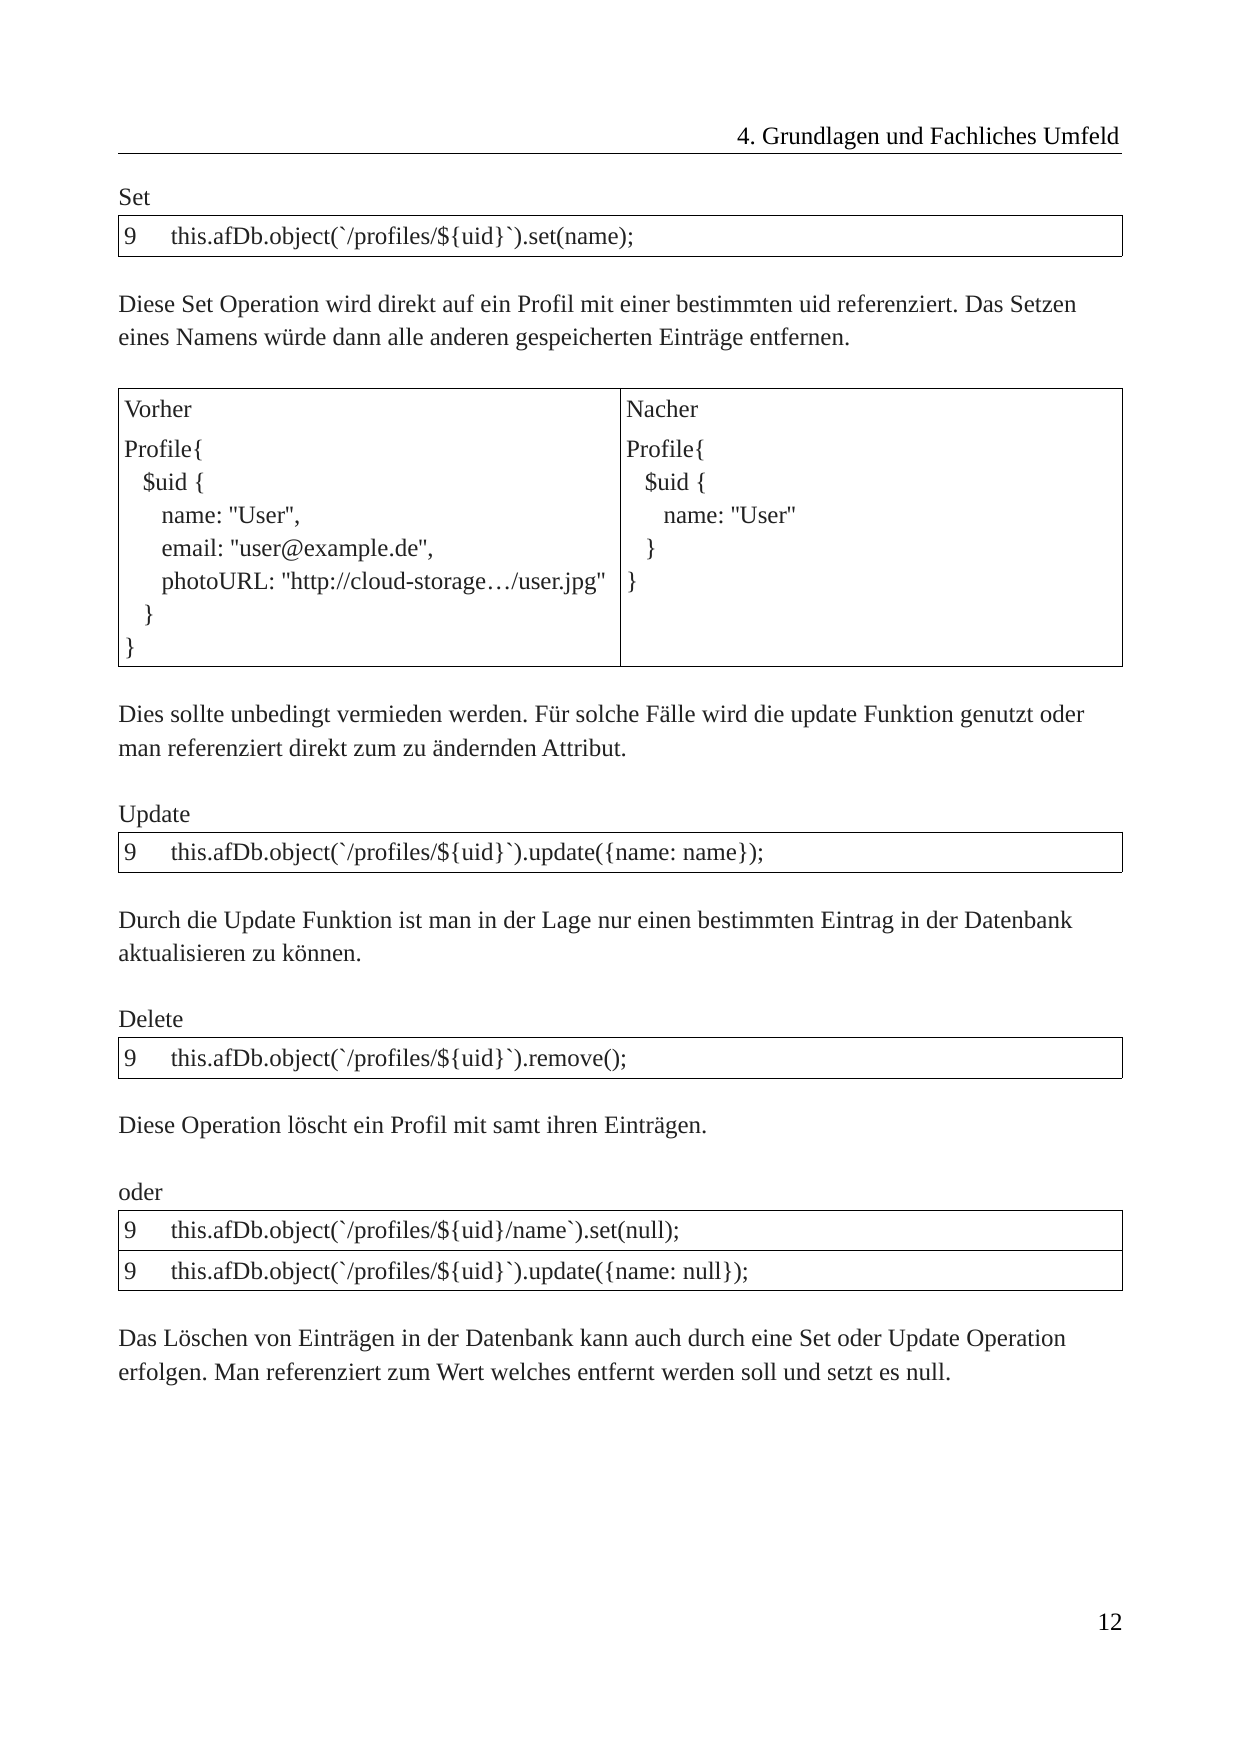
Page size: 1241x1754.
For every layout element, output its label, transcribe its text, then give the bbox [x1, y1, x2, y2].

text Set [118, 182, 1122, 211]
table_header 9 [119, 1251, 165, 1290]
table_header Vorher [119, 389, 620, 428]
table_header this.afDb.object(`/profiles/${uid}`).update({name: null}); [165, 1251, 1122, 1290]
text Durch die Update Funktion ist man in der Lage nur einen bestimmten Eintrag in der Datenbank aktualisieren zu können. [118, 905, 1122, 967]
text Dies sollte unbedingt vermieden werden. Für solche Fälle wird die update Funktion genutzt oder man referenziert direkt zum zu ändernden Attribut. [118, 699, 1122, 761]
text Diese Set Operation wird direkt auf ein Profil mit einer bestimmten uid referenziert. Das Setzen eines Namens würde dann alle anderen gespeicherten Einträge entfernen. [118, 289, 1122, 351]
table_cell Profile{ $uid { name: ''User'', email: ''user@example.de'', photoURL: ''http://cloud-storage…/user.jpg'' } } [119, 428, 620, 666]
table_header 9 [119, 216, 165, 256]
text Diese Operation löscht ein Profil mit samt ihren Einträgen. [118, 1111, 1122, 1139]
table_header Nacher [621, 389, 1122, 428]
table_header this.afDb.object(`/profiles/${uid}`).remove(); [165, 1038, 1122, 1077]
text Das Löschen von Einträgen in der Datenbank kann auch durch eine Set oder Update Operation erfolgen. Man referenziert zum Wert welches entfernt werden soll und setzt es null. [118, 1323, 1122, 1385]
text Delete [118, 1004, 1122, 1033]
table_header 9 [119, 1211, 165, 1250]
table_header this.afDb.object(`/profiles/${uid}`).update({name: name}); [165, 833, 1122, 872]
table_header 9 [119, 1038, 165, 1077]
table_header this.afDb.object(`/profiles/${uid}`).set(name); [165, 216, 1122, 256]
text oder [118, 1177, 1122, 1205]
table_header 9 [119, 833, 165, 872]
table_header this.afDb.object(`/profiles/${uid}/name`).set(null); [165, 1211, 1122, 1250]
table_cell Profile{ $uid { name: ''User'' } } [621, 428, 1122, 666]
text Update [118, 799, 1122, 827]
